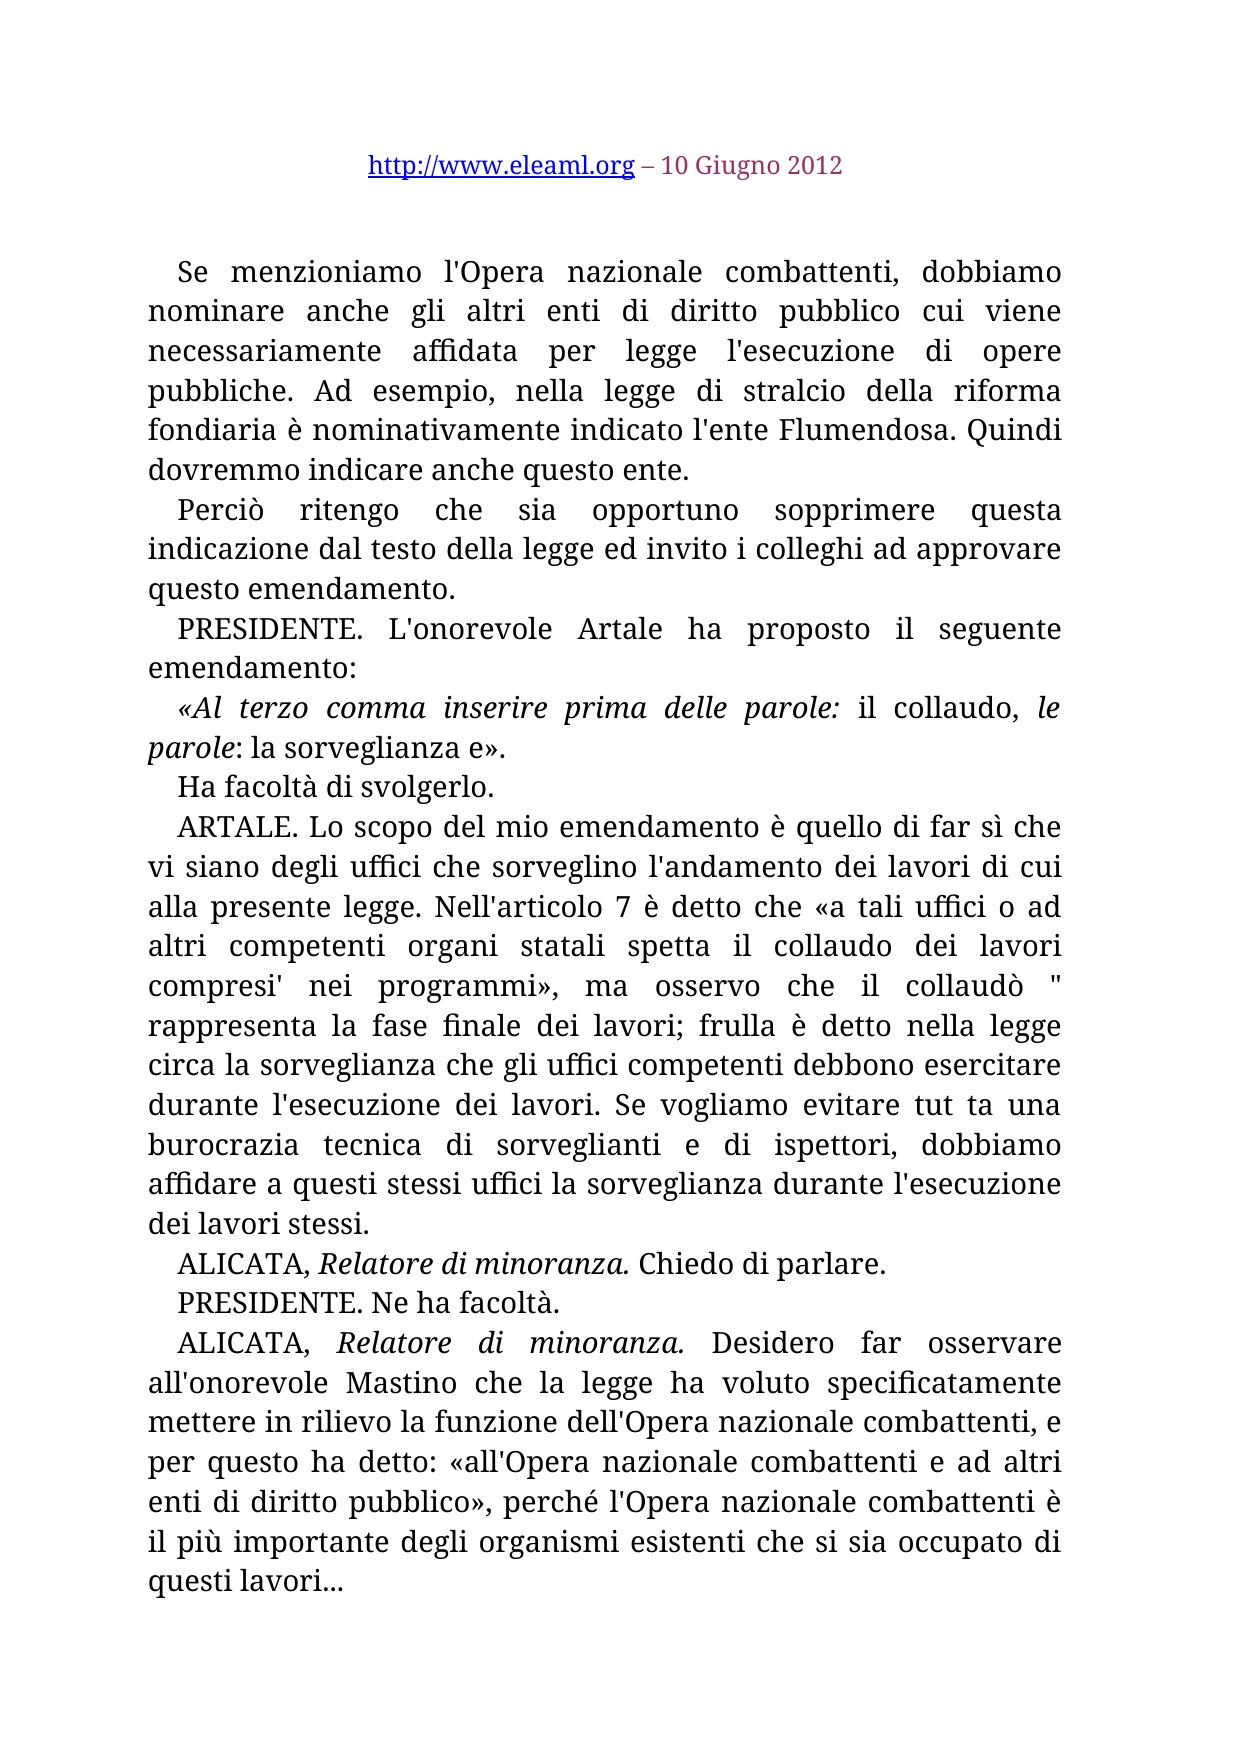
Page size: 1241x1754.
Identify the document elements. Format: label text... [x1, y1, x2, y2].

text PRESIDENTE. L'onorevole Artale ha proposto il seguente emendamento: [148, 608, 1063, 687]
text ARTALE. Lo scopo del mio emendamento è quello di far sì che vi siano degli uffici che sorveglino l'andamento dei lavori di cui alla presente legge. Nell'articolo 7 è detto che «a tali uffici o ad altri competenti organi statali spetta il collaudo dei lavori compresi' nei programmi», ma osservo che il collaudò " rappresenta la fase finale dei lavori; frulla è detto nella legge circa la sorveglianza che gli uffici competenti debbono esercitare durante l'esecuzione dei lavori. Se vogliamo evitare tut ta una burocrazia tecnica di sorveglianti e di ispettori, dobbiamo affidare a questi stessi uffici la sorveglianza durante l'esecuzione dei lavori stessi. [148, 806, 1063, 1243]
text Ha facoltà di svolgerlo. [148, 767, 1063, 806]
text Perciò ritengo che sia opportuno sopprimere questa indicazione dal testo della legge ed invito i colleghi ad approvare questo emendamento. [148, 489, 1063, 608]
text «Al terzo comma inserire prima delle parole: il collaudo, le parole: la sorveglianza e». [148, 687, 1063, 767]
text Se menzioniamo l'Opera nazionale combattenti, dobbiamo nominare anche gli altri enti di diritto pubblico cui viene necessariamente affidata per legge l'esecuzione di opere pubbliche. Ad esempio, nella legge di stralcio della riforma fondiaria è nominativamente indicato l'ente Flumendosa. Quindi dovremmo indicare anche questo ente. [148, 251, 1063, 489]
text PRESIDENTE. Ne ha facoltà. [148, 1283, 1063, 1322]
text ALICATA, Relatore di minoranza. Desidero far osservare all'onorevole Mastino che la legge ha voluto specificatamente mettere in rilievo la funzione dell'Opera nazionale combattenti, e per questo ha detto: «all'Opera nazionale combattenti e ad altri enti di diritto pubblico», perché l'Opera nazionale combattenti è il più importante degli organismi esistenti che si sia occupato di questi lavori... [148, 1322, 1063, 1600]
text ALICATA, Relatore di minoranza. Chiedo di parlare. [148, 1243, 1063, 1283]
